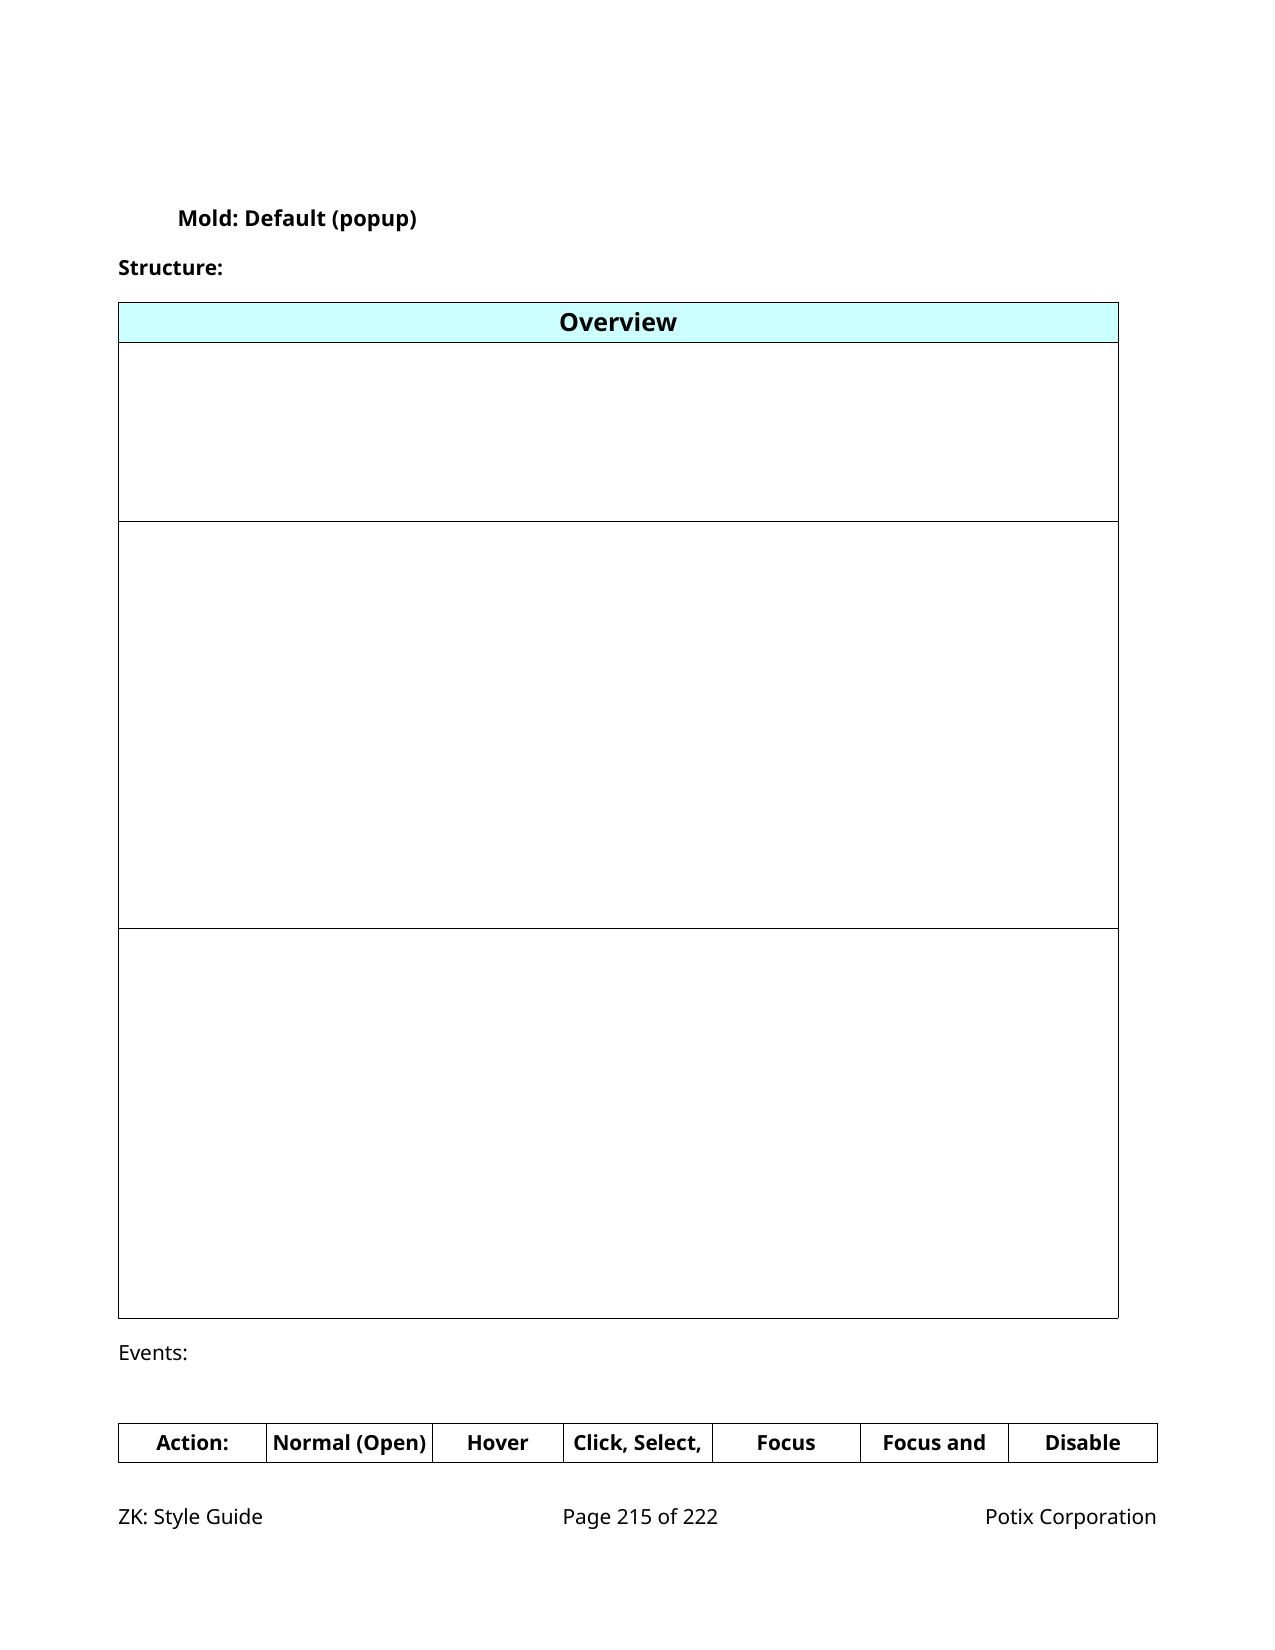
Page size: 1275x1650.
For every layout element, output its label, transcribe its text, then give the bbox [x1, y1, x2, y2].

subtitle Mold: Default (popup) [177, 118, 1157, 232]
table_header Focus [713, 1424, 860, 1462]
table_cell [119, 343, 1118, 521]
table_header Hover [433, 1424, 563, 1462]
text Events: [118, 1338, 1157, 1402]
text Structure: [118, 253, 1157, 281]
table_header Overview [119, 303, 1118, 342]
table_header Action: [119, 1424, 266, 1462]
table_cell [119, 929, 1118, 1318]
table_header Click, Select, [564, 1424, 712, 1462]
table_header Disable [1009, 1424, 1157, 1462]
table_cell [119, 522, 1118, 928]
table_header Focus and [861, 1424, 1008, 1462]
table_header Normal (Open) [267, 1424, 432, 1462]
